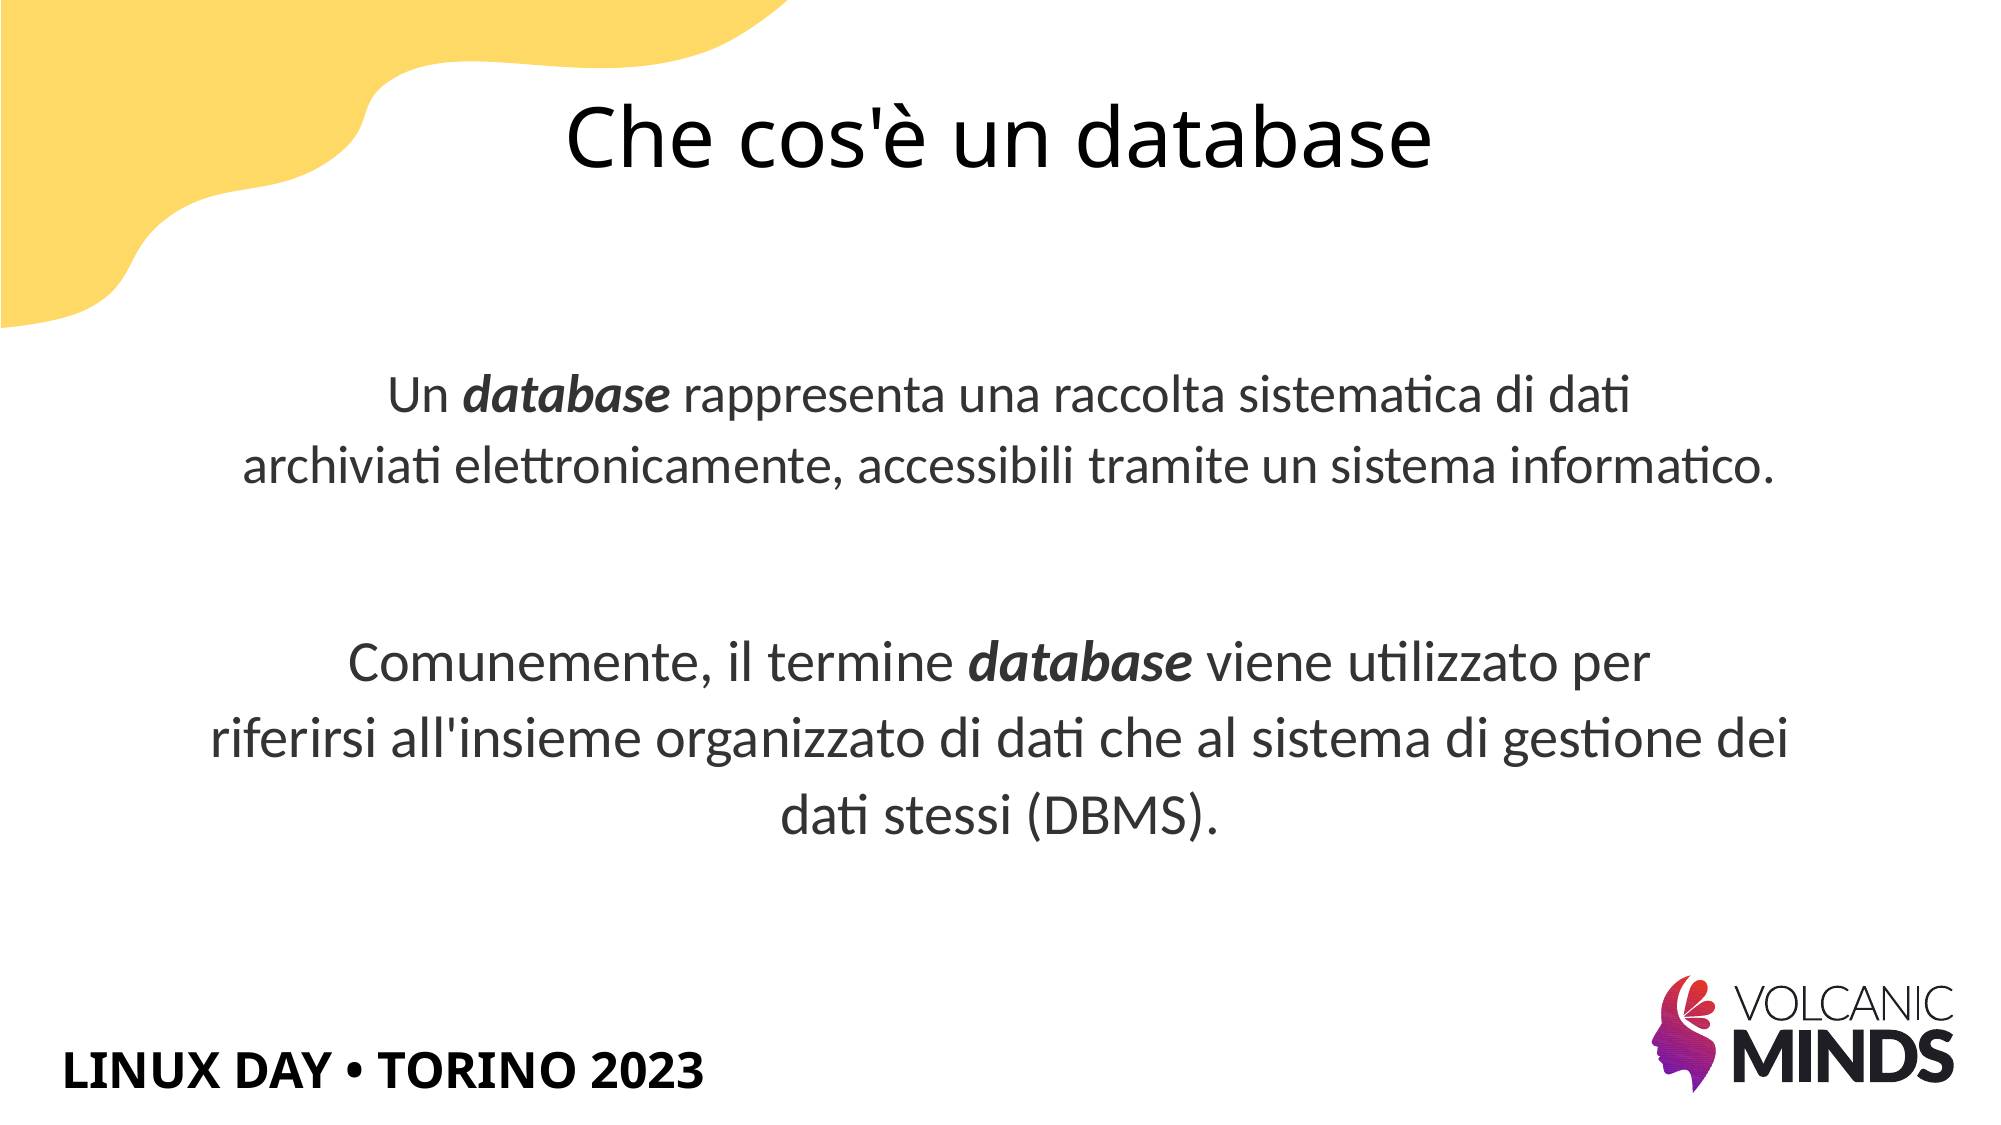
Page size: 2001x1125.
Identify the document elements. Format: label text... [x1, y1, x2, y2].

text_box LINUX DAY • TORINO 2023 [46, 961, 1547, 1107]
list Comunemente, il termine database viene utilizzato per riferirsi all'insieme organizzato di dati che al sistema di gestione dei dati stessi (DBMS). [158, 608, 1842, 882]
picture [0, 0, 906, 631]
title Che cos'è un database [137, 32, 1863, 250]
text_box Un database rappresenta una raccolta sistematica di dati archiviati elettronicamente, accessibili tramite un sistema informatico. [204, 344, 1816, 563]
picture [1651, 975, 1955, 1093]
